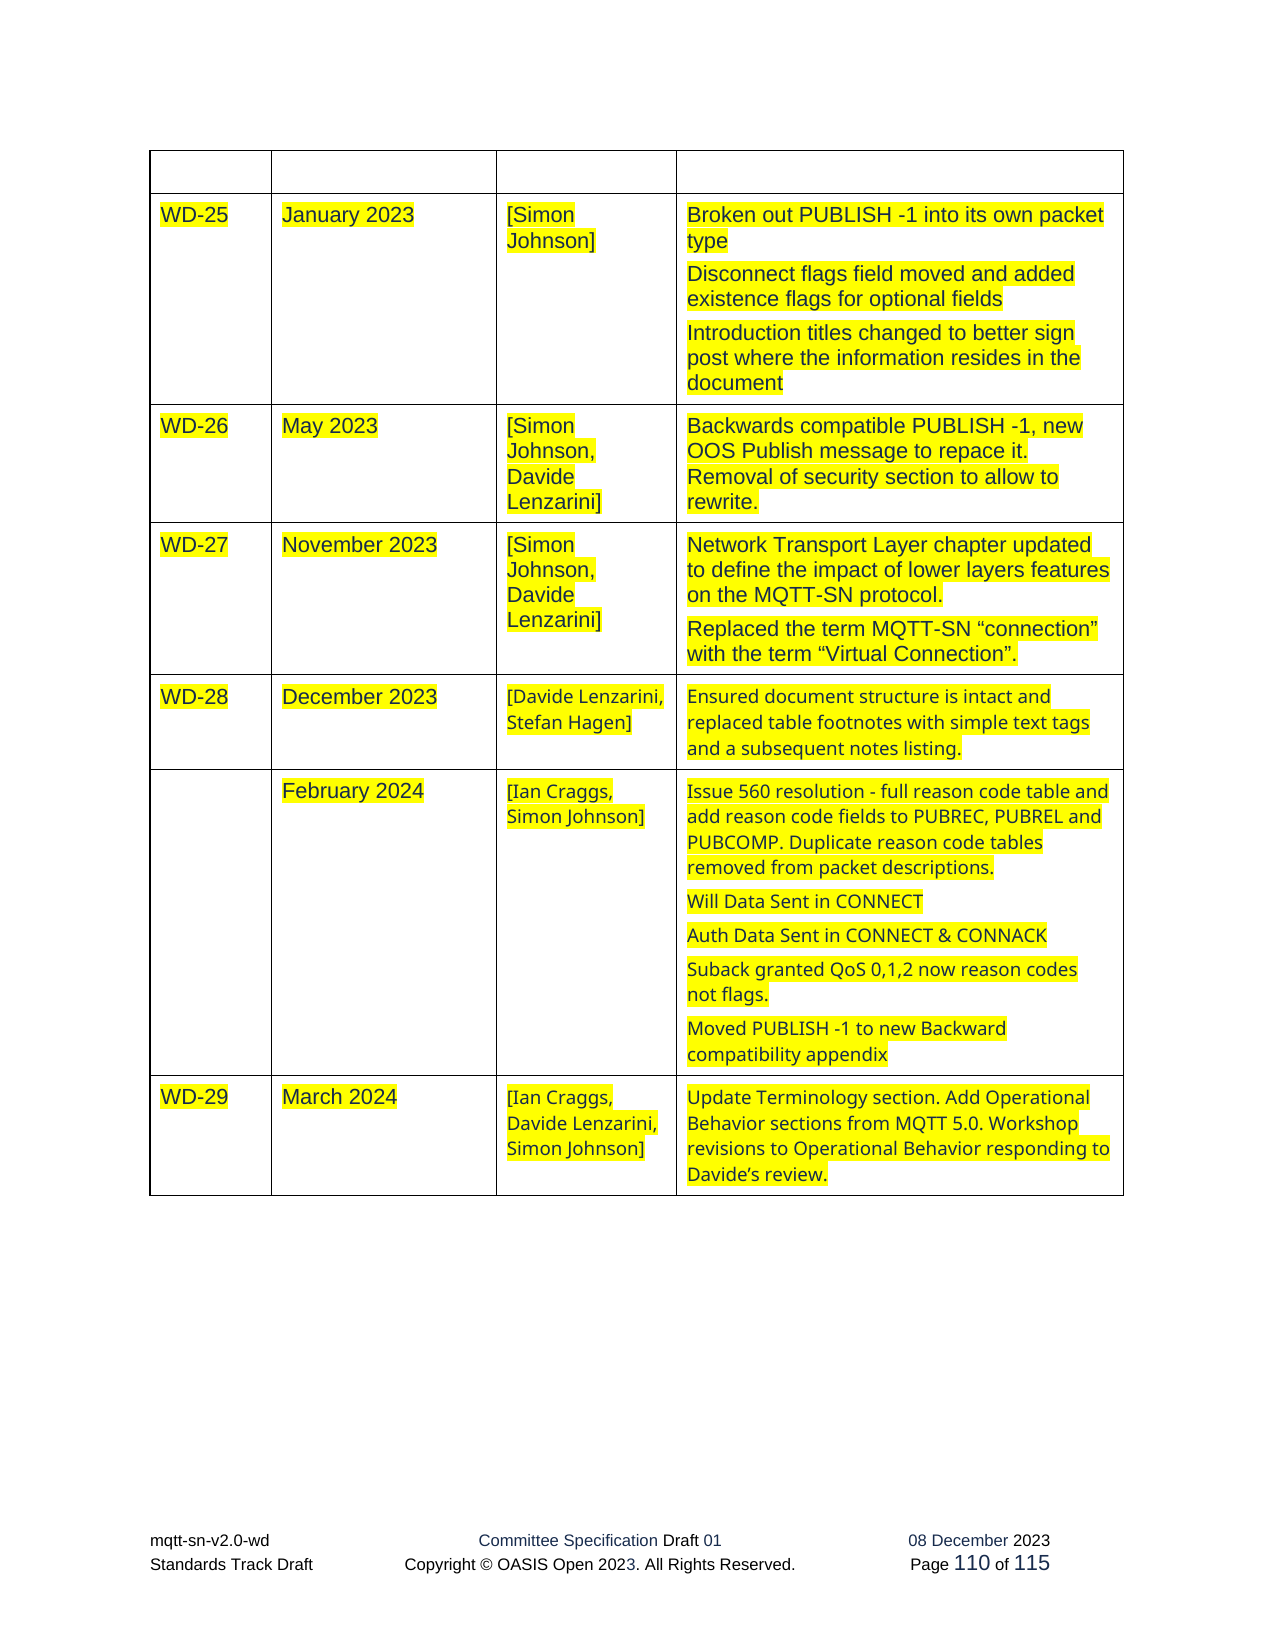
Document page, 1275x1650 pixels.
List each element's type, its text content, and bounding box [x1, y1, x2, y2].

table_cell [Simon Johnson, Davide Lenzarini] [497, 405, 676, 522]
table_cell WD-25 [151, 194, 271, 404]
table_cell January 2023 [272, 194, 496, 404]
table_cell WD-28 [151, 675, 271, 769]
table_cell Issue 560 resolution - full reason code table and add reason code fields to PUBREC, PUBREL and PUBCOMP. Duplicate reason code tables removed from packet descriptions. Will Data Sent in CONNECT Auth Data Sent in CONNECT & CONNACK Suback granted QoS 0,1,2 now reason codes not flags. Moved PUBLISH -1 to new Backward compatibility appendix [677, 770, 1123, 1075]
table_cell Broken out PUBLISH -1 into its own packet type Disconnect flags field moved and added existence flags for optional fields Introduction titles changed to better sign post where the information resides in the document [677, 194, 1123, 404]
table_cell December 2023 [272, 675, 496, 769]
table_cell [497, 151, 676, 193]
table_cell WD-27 [151, 523, 271, 674]
table_cell [Ian Craggs, Simon Johnson] [497, 770, 676, 1075]
table_cell Ensured document structure is intact and replaced table footnotes with simple text tags and a subsequent notes listing. [677, 675, 1123, 769]
table_cell [677, 151, 1123, 193]
table_cell November 2023 [272, 523, 496, 674]
table_cell [272, 151, 496, 193]
table_cell [151, 151, 271, 193]
table_cell [Davide Lenzarini, Stefan Hagen] [497, 675, 676, 769]
table_cell [Simon Johnson] [497, 194, 676, 404]
table_cell Update Terminology section. Add Operational Behavior sections from MQTT 5.0. Workshop revisions to Operational Behavior responding to Davide’s review. [677, 1076, 1123, 1195]
table_cell [Simon Johnson, Davide Lenzarini] [497, 523, 676, 674]
table_cell WD-26 [151, 405, 271, 522]
table_cell May 2023 [272, 405, 496, 522]
table_cell WD-29 [151, 1076, 271, 1195]
table_cell Network Transport Layer chapter updated to define the impact of lower layers features on the MQTT-SN protocol. Replaced the term MQTT-SN “connection” with the term “Virtual Connection”. [677, 523, 1123, 674]
table_cell [Ian Craggs, Davide Lenzarini, Simon Johnson] [497, 1076, 676, 1195]
table_cell [151, 770, 271, 1075]
table_cell March 2024 [272, 1076, 496, 1195]
table_cell Backwards compatible PUBLISH -1, new OOS Publish message to repace it. Removal of security section to allow to rewrite. [677, 405, 1123, 522]
table_cell February 2024 [272, 770, 496, 1075]
